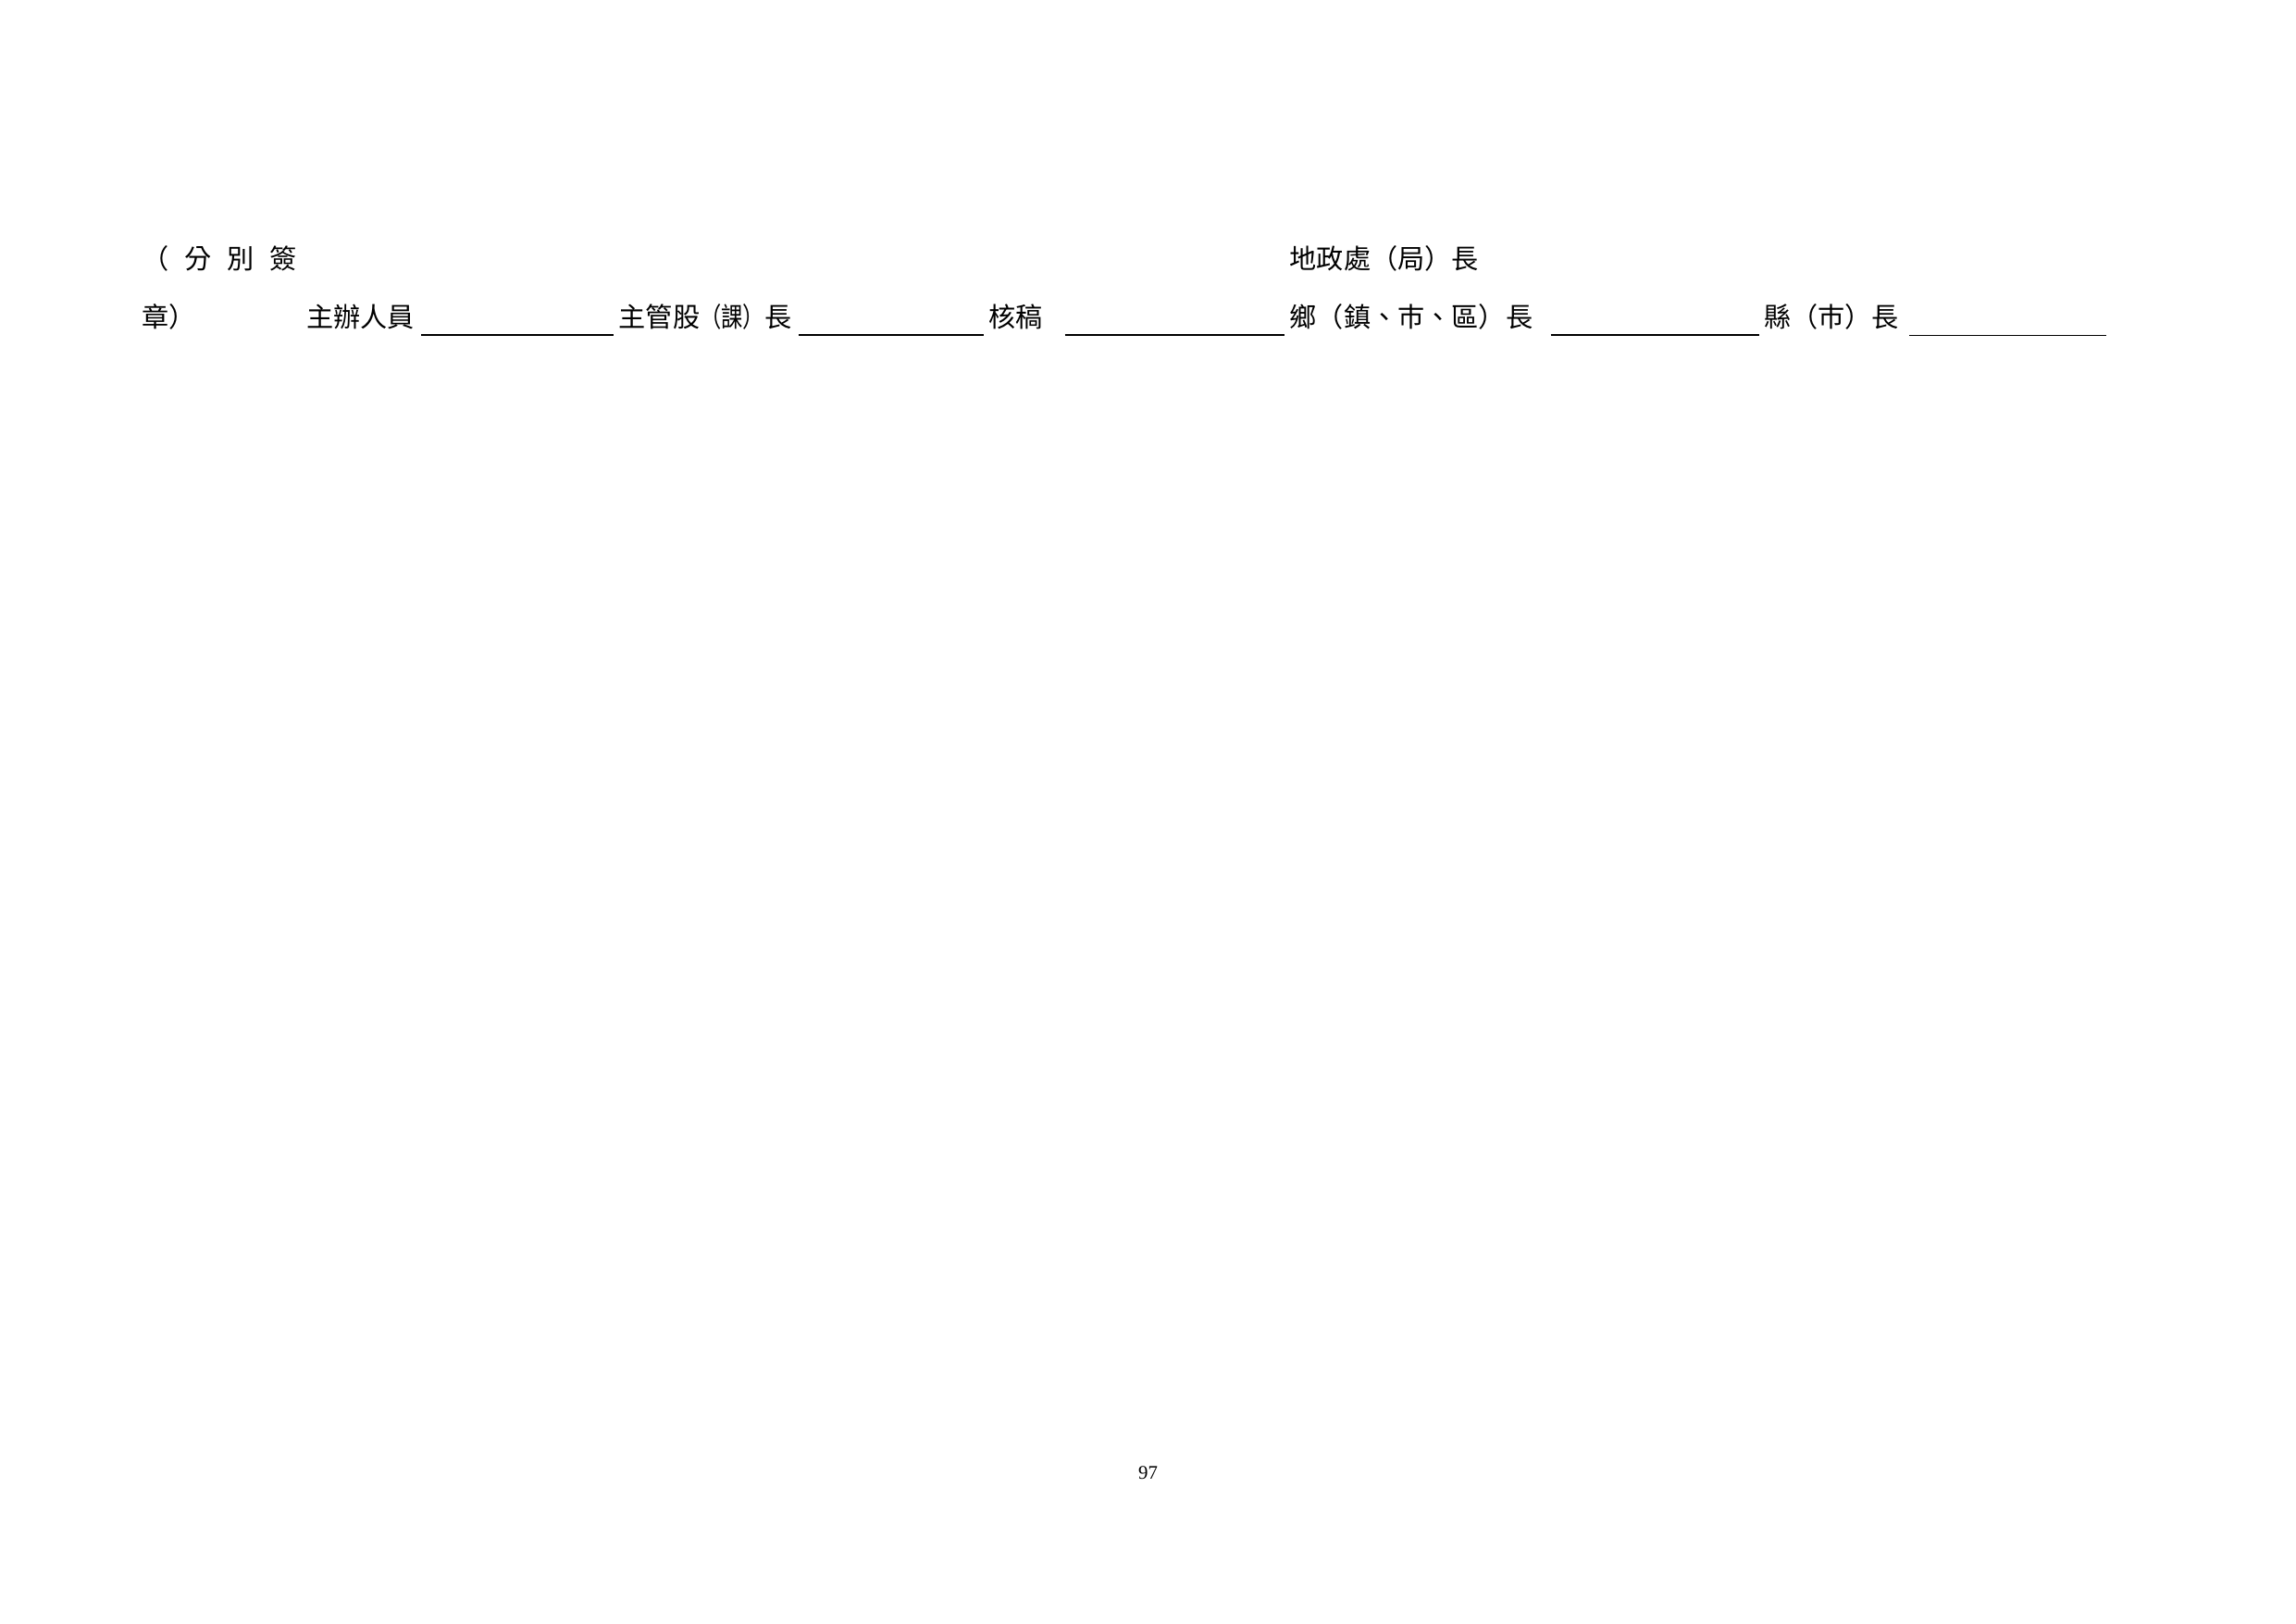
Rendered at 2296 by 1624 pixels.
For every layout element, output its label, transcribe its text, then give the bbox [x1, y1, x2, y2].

table_header 地政處（局）長 鄉（鎮、巿、區）長 [1285, 218, 1551, 334]
table_header [421, 218, 614, 334]
table_header 主管股（課）長 [614, 218, 799, 334]
table_header （分別簽章） [137, 218, 302, 334]
table_header [1551, 218, 1759, 334]
table_header [799, 218, 984, 334]
table_header [1065, 218, 1285, 334]
table_header 核稿 [984, 218, 1065, 334]
table_header [1909, 218, 2106, 334]
table_header 主辦人員 [302, 218, 421, 334]
table_header 縣（巿）長 [1759, 218, 1909, 334]
